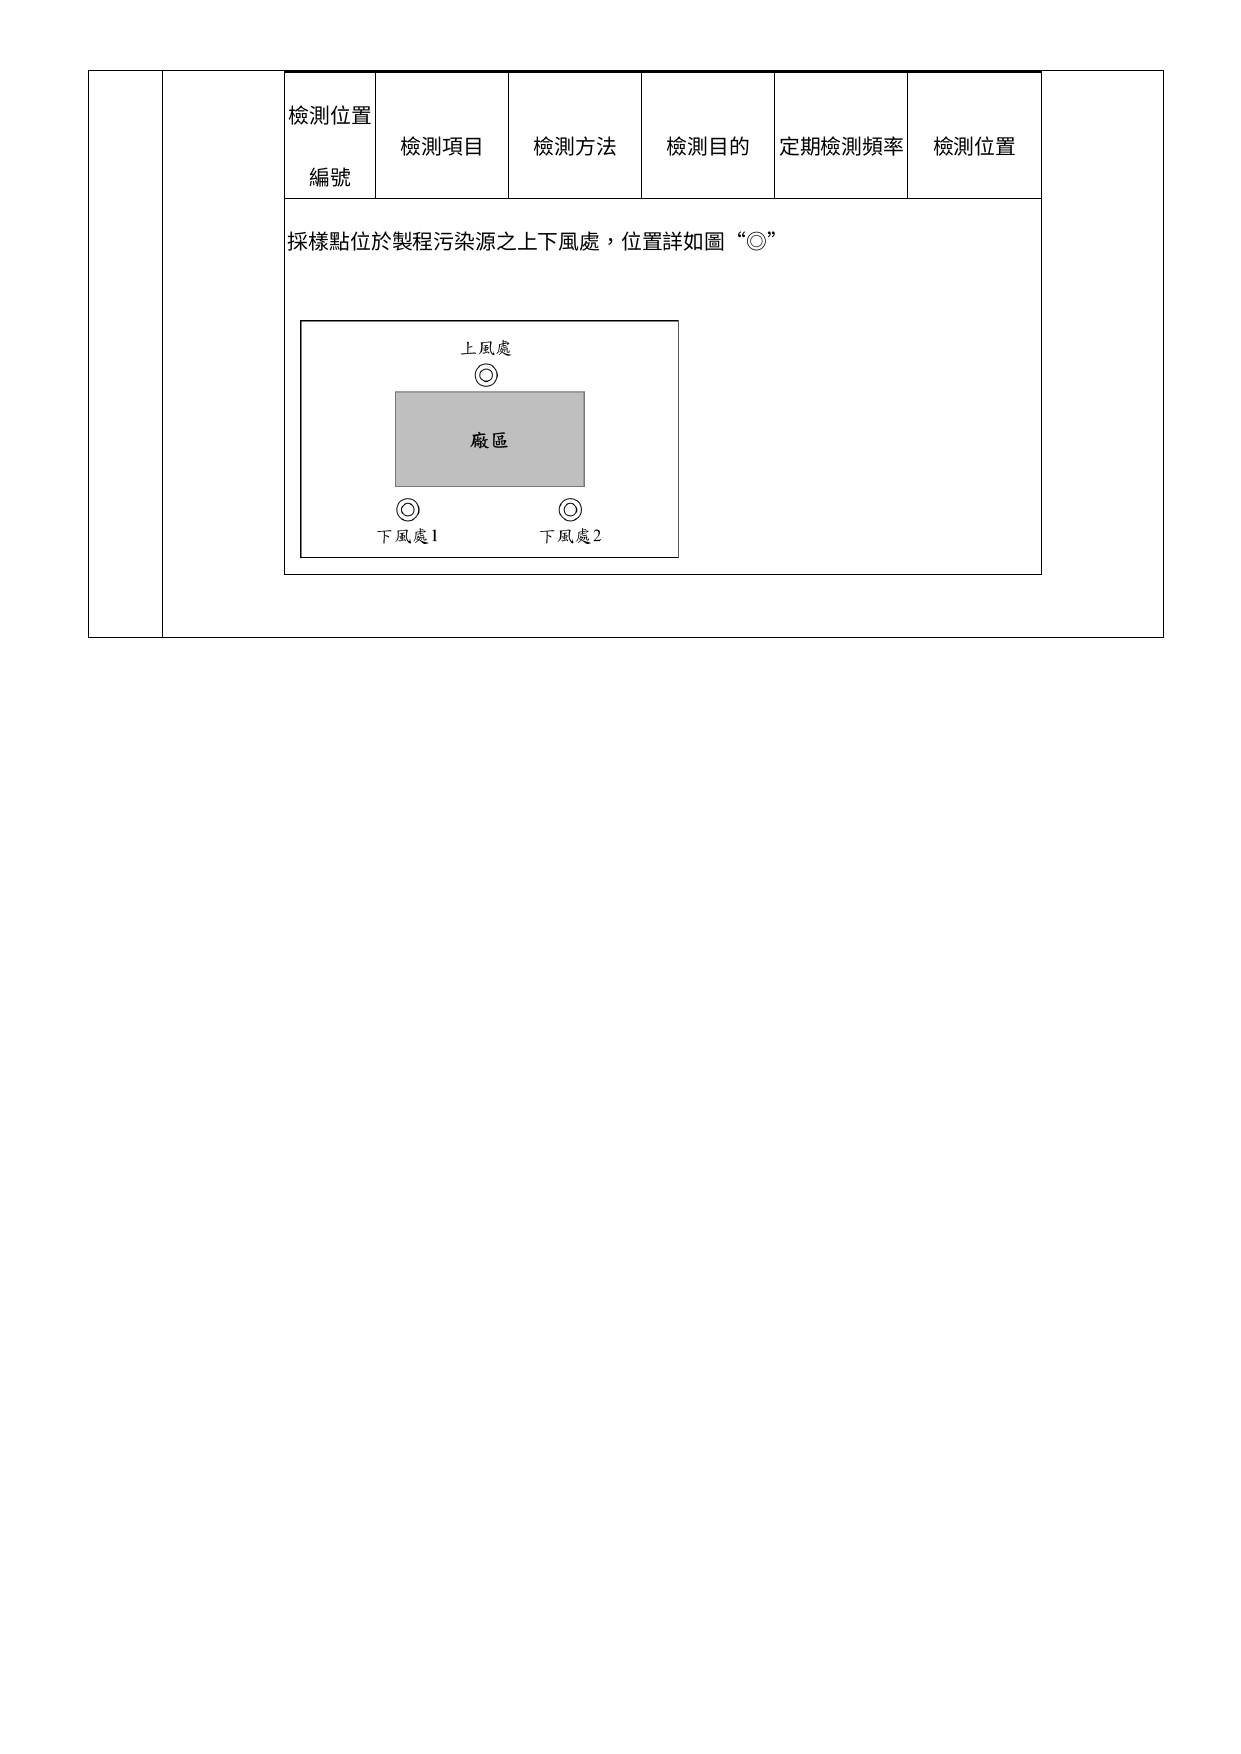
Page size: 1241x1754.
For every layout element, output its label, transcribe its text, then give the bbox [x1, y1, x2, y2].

table_header 檢測項目 [376, 73, 508, 197]
table_header 檢測位置編號 [285, 73, 375, 197]
table_cell [163, 71, 1163, 637]
table_cell [89, 71, 162, 637]
table_header 檢測位置 [908, 73, 1041, 197]
table_header 檢測目的 [642, 73, 774, 197]
table_header 檢測方法 [509, 73, 641, 197]
table_header 定期檢測頻率 [775, 73, 907, 197]
table_cell 採樣點位於製程污染源之上下風處，位置詳如圖“◎” [285, 199, 1041, 573]
